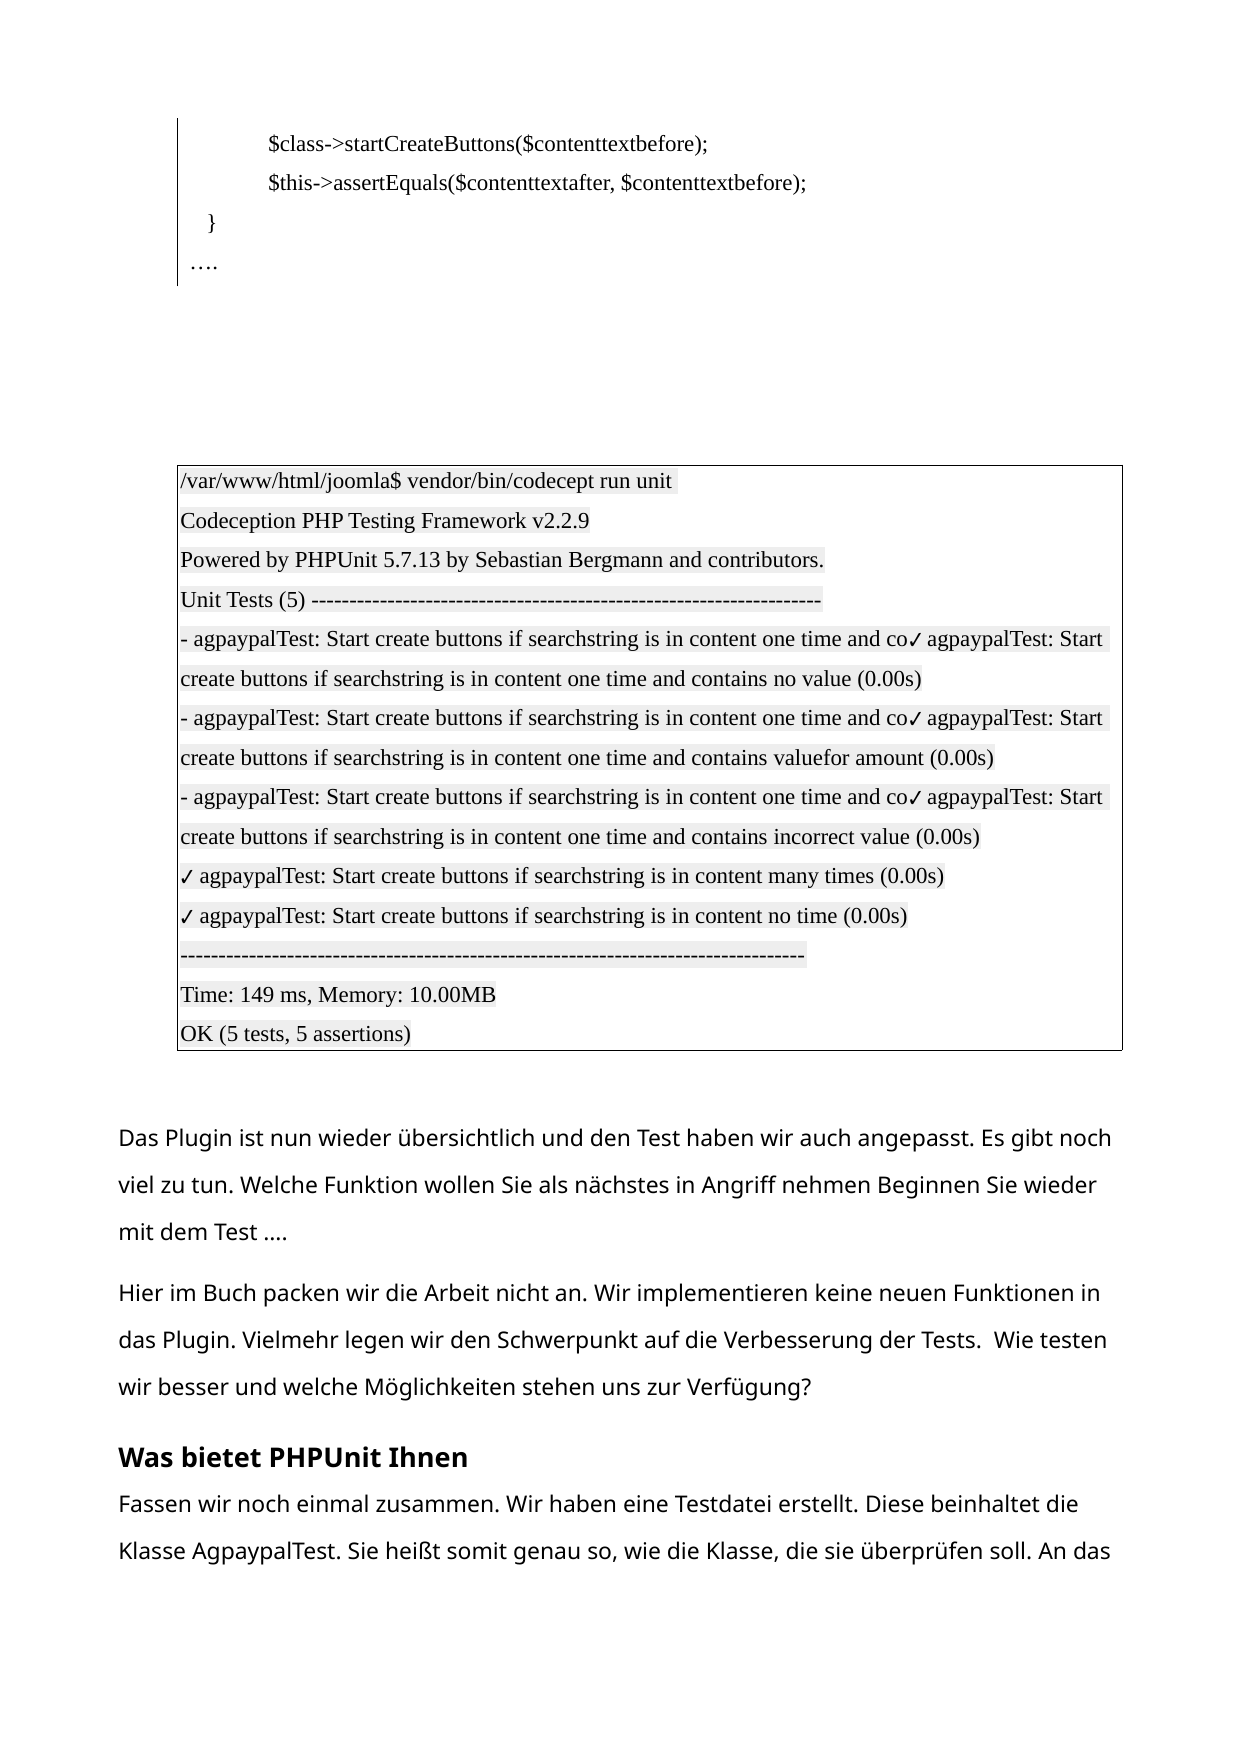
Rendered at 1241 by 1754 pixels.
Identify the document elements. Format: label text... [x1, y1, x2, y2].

text Fassen wir noch einmal zusammen. Wir haben eine Testdatei erstellt. Diese beinhaltet die Klasse AgpaypalTest. Sie heißt somit genau so, wie die Klasse, die sie überprüfen soll. An das [118, 1488, 1122, 1566]
text $class->startCreateButtons($contenttextbefore); $this->assertEquals($contenttextafter, $contenttextbefore); } …. [178, 118, 1122, 286]
text /var/www/html/joomla$ vendor/bin/codecept run unit Codeception PHP Testing Framework v2.2.9 Powered by PHPUnit 5.7.13 by Sebastian Bergmann and contributors. Unit Tests (5) ------------------------------------------------------------------- - agpaypalTest: Start create buttons if searchstring is in content one time and co✔ agpaypalTest: Start create buttons if searchstring is in content one time and contains no value (0.00s) - agpaypalTest: Start create buttons if searchstring is in content one time and co✔ agpaypalTest: Start create buttons if searchstring is in content one time and contains valuefor amount (0.00s) - agpaypalTest: Start create buttons if searchstring is in content one time and co✔ agpaypalTest: Start create buttons if searchstring is in content one time and contains incorrect value (0.00s) ✔ agpaypalTest: Start create buttons if searchstring is in content many times (0.00s) ✔ agpaypalTest: Start create buttons if searchstring is in content no time (0.00s) ---------------------------------------------------------------------------------- Time: 149 ms, Memory: 10.00MB OK (5 tests, 5 assertions) [178, 466, 1122, 1050]
text Das Plugin ist nun wieder übersichtlich und den Test haben wir auch angepasst. Es gibt noch viel zu tun. Welche Funktion wollen Sie als nächstes in Angriff nehmen Beginnen Sie wieder mit dem Test …. [118, 1122, 1122, 1247]
subtitle Was bietet PHPUnit Ihnen [118, 1438, 1122, 1475]
text Hier im Buch packen wir die Arbeit nicht an. Wir implementieren keine neuen Funktionen in das Plugin. Vielmehr legen wir den Schwerpunkt auf die Verbesserung der Tests. Wie testen wir besser und welche Möglichkeiten stehen uns zur Verfügung? [118, 1277, 1122, 1402]
